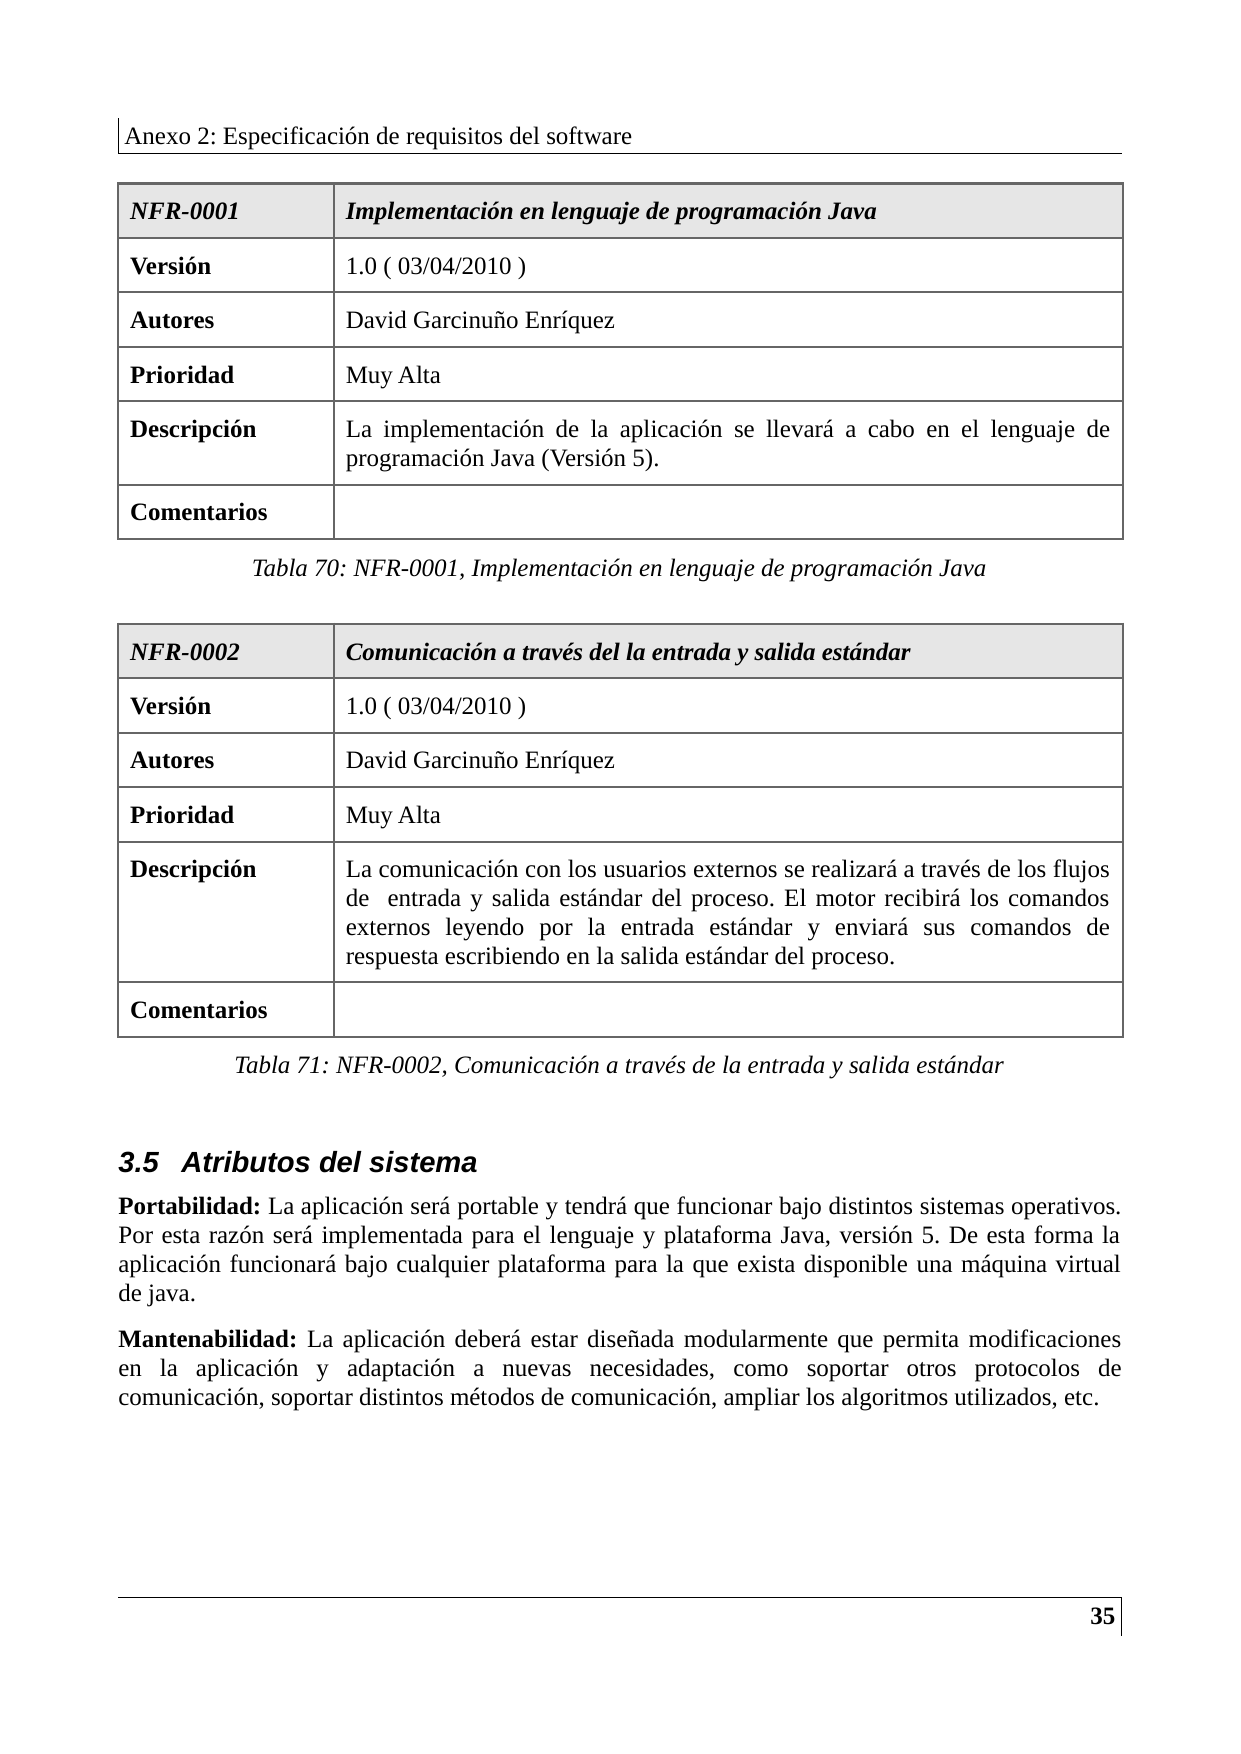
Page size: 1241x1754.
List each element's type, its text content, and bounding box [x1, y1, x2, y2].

table_header NFR-0002 [119, 625, 333, 677]
table_cell Muy Alta [335, 348, 1122, 400]
table_cell Comentarios [119, 983, 333, 1036]
table_cell Versión [119, 239, 333, 291]
table_cell Versión [119, 679, 333, 732]
table_cell Descripción [119, 843, 333, 981]
table_cell David Garcinuño Enríquez [335, 293, 1122, 346]
table_cell Muy Alta [335, 788, 1122, 841]
table_header Comunicación a través del la entrada y salida estándar [335, 625, 1122, 677]
table_cell [335, 983, 1122, 1036]
table_cell Prioridad [119, 348, 333, 400]
table_cell 1.0 ( 03/04/2010 ) [335, 679, 1122, 732]
text Mantenabilidad: La aplicación deberá estar diseñada modularmente que permita modificaciones en la aplicación y adaptación a nuevas necesidades, como soportar otros protocolos de comunicación, soportar distintos métodos de comunicación, ampliar los algoritmos utilizados, etc. [118, 1324, 1122, 1410]
table_cell La comunicación con los usuarios externos se realizará a través de los flujos de entrada y salida estándar del proceso. El motor recibirá los comandos externos leyendo por la entrada estándar y enviará sus comandos de respuesta escribiendo en la salida estándar del proceso. [335, 843, 1122, 981]
text Tabla 70: NFR-0001, Implementación en lenguaje de programación Java [118, 553, 1122, 581]
subtitle Atributos del sistema [118, 1145, 1122, 1179]
table_cell Autores [119, 293, 333, 346]
table_cell Autores [119, 734, 333, 786]
table_cell Prioridad [119, 788, 333, 841]
table_cell Comentarios [119, 486, 333, 538]
table_cell La implementación de la aplicación se llevará a cabo en el lenguaje de programación Java (Versión 5). [335, 402, 1122, 483]
text Tabla 71: NFR-0002, Comunicación a través de la entrada y salida estándar [118, 1050, 1122, 1079]
table_cell David Garcinuño Enríquez [335, 734, 1122, 786]
table_cell [335, 486, 1122, 538]
text Portabilidad: La aplicación será portable y tendrá que funcionar bajo distintos sistemas operativos. Por esta razón será implementada para el lenguaje y plataforma Java, versión 5. De esta forma la aplicación funcionará bajo cualquier plataforma para la que exista disponible una máquina virtual de java. [118, 1191, 1122, 1306]
table_header NFR-0001 [119, 185, 333, 237]
table_cell 1.0 ( 03/04/2010 ) [335, 239, 1122, 291]
table_header Implementación en lenguaje de programación Java [335, 185, 1122, 237]
table_cell Descripción [119, 402, 333, 483]
